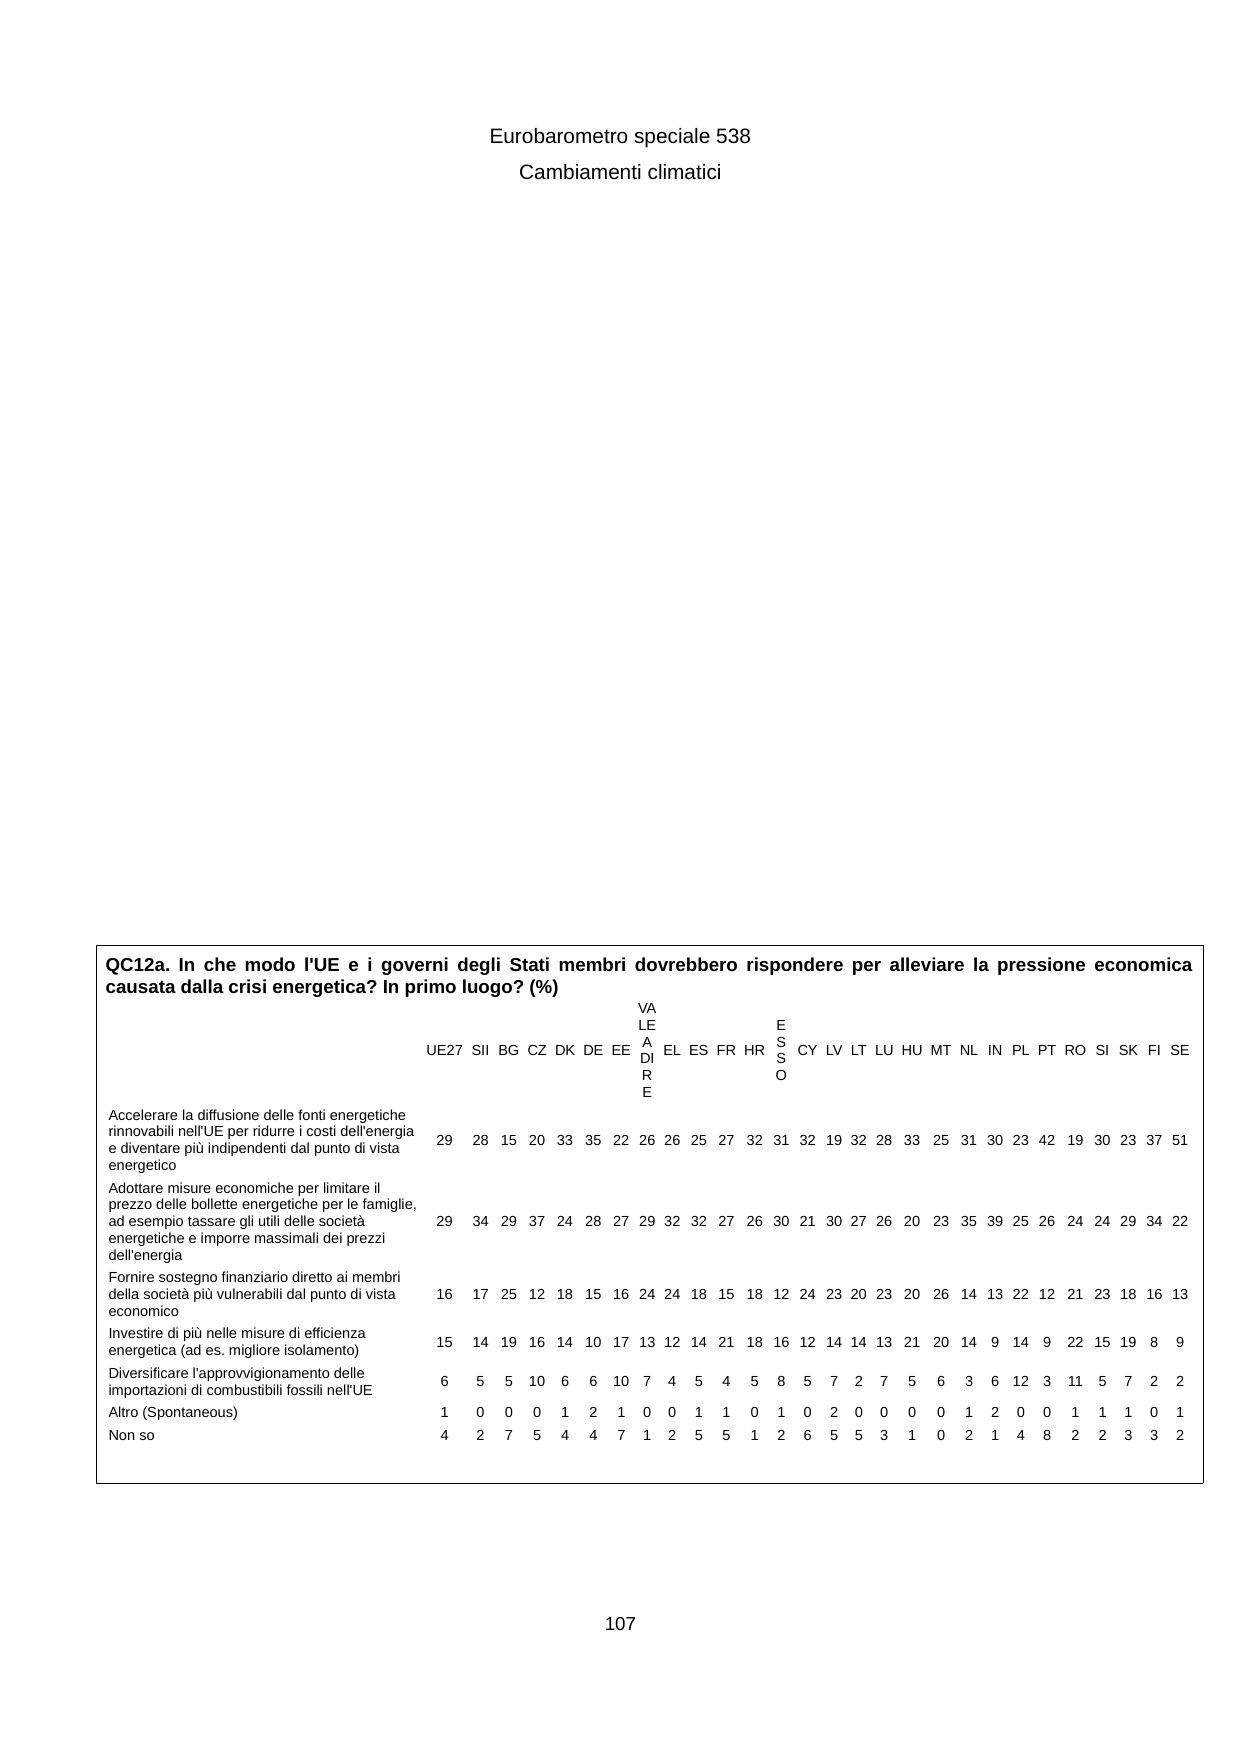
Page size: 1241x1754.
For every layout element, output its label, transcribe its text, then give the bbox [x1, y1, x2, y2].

table_cell 30 [982, 1104, 1008, 1176]
table_cell 33 [551, 1104, 579, 1176]
table_cell 19 [822, 1104, 846, 1176]
table_cell 7 [871, 1362, 897, 1401]
table_header SII [467, 997, 494, 1103]
table_cell 27 [713, 1104, 740, 1176]
table_header UE27 [422, 997, 467, 1103]
table_cell 25 [926, 1104, 955, 1176]
table_cell 1 [955, 1401, 982, 1423]
table_cell 16 [1142, 1266, 1166, 1322]
table_cell 24 [793, 1266, 822, 1322]
table_cell 9 [1034, 1322, 1060, 1362]
table_cell 0 [740, 1401, 769, 1423]
table_cell 22 [1166, 1176, 1194, 1266]
table_cell 5 [1090, 1362, 1114, 1401]
table_cell 0 [926, 1424, 955, 1446]
table_cell 18 [740, 1266, 769, 1322]
table_cell 26 [926, 1266, 955, 1322]
table_cell 17 [607, 1322, 635, 1362]
table_cell 2 [579, 1401, 607, 1423]
table_cell 14 [955, 1266, 982, 1322]
table_cell 4 [422, 1424, 467, 1446]
table_cell 23 [871, 1266, 897, 1322]
table_cell 1 [1114, 1401, 1142, 1423]
table_cell 27 [846, 1176, 871, 1266]
table_cell 19 [1060, 1104, 1090, 1176]
table_cell 4 [659, 1362, 685, 1401]
table_cell 7 [607, 1424, 635, 1446]
table_cell 14 [467, 1322, 494, 1362]
table_cell 23 [1090, 1266, 1114, 1322]
table_cell 8 [769, 1362, 793, 1401]
table_cell 2 [1166, 1424, 1194, 1446]
table_cell 14 [955, 1322, 982, 1362]
table_cell 6 [982, 1362, 1008, 1401]
table_cell 23 [1008, 1104, 1033, 1176]
table_cell 20 [897, 1266, 926, 1322]
table_cell 30 [769, 1176, 793, 1266]
table_cell 12 [793, 1322, 822, 1362]
table_cell 10 [607, 1362, 635, 1401]
table_cell Diversificare l'approvvigionamento delle importazioni di combustibili fossili nell'UE [105, 1362, 422, 1401]
table_cell 16 [607, 1266, 635, 1322]
table_cell 2 [1060, 1424, 1090, 1446]
table_cell 3 [955, 1362, 982, 1401]
table_cell 5 [793, 1362, 822, 1401]
table_cell 5 [822, 1424, 846, 1446]
table_cell 5 [685, 1424, 712, 1446]
table_header SI [1090, 997, 1114, 1103]
table_cell 26 [635, 1104, 659, 1176]
table_cell 5 [713, 1424, 740, 1446]
table_cell 29 [494, 1176, 523, 1266]
table_cell 22 [1008, 1266, 1033, 1322]
table_cell 15 [1090, 1322, 1114, 1362]
table_cell 0 [635, 1401, 659, 1423]
table_cell 15 [494, 1104, 523, 1176]
table_cell 1 [713, 1401, 740, 1423]
table_cell 15 [713, 1266, 740, 1322]
table_cell 5 [740, 1362, 769, 1401]
table_cell 3 [871, 1424, 897, 1446]
table_cell 26 [871, 1176, 897, 1266]
table_header SE [1166, 997, 1194, 1103]
table_cell 22 [1060, 1322, 1090, 1362]
table_cell 14 [685, 1322, 712, 1362]
table_cell 1 [740, 1424, 769, 1446]
table_header PT [1034, 997, 1060, 1103]
table_cell 5 [494, 1362, 523, 1401]
table_cell 18 [551, 1266, 579, 1322]
table_cell 16 [769, 1322, 793, 1362]
table_cell 23 [1114, 1104, 1142, 1176]
table_cell 2 [1142, 1362, 1166, 1401]
table_cell 7 [822, 1362, 846, 1401]
table_cell 0 [793, 1401, 822, 1423]
table_cell 1 [1166, 1401, 1194, 1423]
table_header PL [1008, 997, 1033, 1103]
table_cell 17 [467, 1266, 494, 1322]
table_cell Accelerare la diffusione delle fonti energetiche rinnovabili nell'UE per ridurre i costi dell'energia e diventare più indipendenti dal punto di vista energetico [105, 1104, 422, 1176]
table_cell 0 [926, 1401, 955, 1423]
table_cell 31 [955, 1104, 982, 1176]
table_cell 14 [551, 1322, 579, 1362]
table_cell 18 [1114, 1266, 1142, 1322]
table_cell Non so [105, 1424, 422, 1446]
table_cell 34 [467, 1176, 494, 1266]
table_cell 2 [955, 1424, 982, 1446]
table_cell 16 [523, 1322, 551, 1362]
table_cell Adottare misure economiche per limitare il prezzo delle bollette energetiche per le famiglie, ad esempio tassare gli utili delle società energetiche e imporre massimali dei prezzi dell'energia [105, 1176, 422, 1266]
table_cell 5 [523, 1424, 551, 1446]
table_cell 26 [1034, 1176, 1060, 1266]
table_cell 39 [982, 1176, 1008, 1266]
table_cell 34 [1142, 1176, 1166, 1266]
table_cell 28 [467, 1104, 494, 1176]
table_cell 21 [897, 1322, 926, 1362]
table_cell 6 [926, 1362, 955, 1401]
table_cell 28 [579, 1176, 607, 1266]
table_cell 32 [659, 1176, 685, 1266]
table_cell 19 [494, 1322, 523, 1362]
table_header IN [982, 997, 1008, 1103]
table_cell 25 [494, 1266, 523, 1322]
table_cell 1 [607, 1401, 635, 1423]
table_cell 8 [1034, 1424, 1060, 1446]
table_cell 12 [523, 1266, 551, 1322]
table_header FR [713, 997, 740, 1103]
table_cell 4 [579, 1424, 607, 1446]
table_cell 13 [635, 1322, 659, 1362]
table_cell 0 [1034, 1401, 1060, 1423]
table_cell 4 [713, 1362, 740, 1401]
table_cell 0 [846, 1401, 871, 1423]
table_cell Altro (Spontaneous) [105, 1401, 422, 1423]
table_cell 32 [846, 1104, 871, 1176]
table_cell 24 [635, 1266, 659, 1322]
table_header MT [926, 997, 955, 1103]
table_cell Fornire sostegno finanziario diretto ai membri della società più vulnerabili dal punto di vista economico [105, 1266, 422, 1322]
table_cell 29 [422, 1176, 467, 1266]
table_header HR [740, 997, 769, 1103]
table_header LV [822, 997, 846, 1103]
table_cell 2 [982, 1401, 1008, 1423]
table_header LU [871, 997, 897, 1103]
table_cell 22 [607, 1104, 635, 1176]
table_cell 7 [494, 1424, 523, 1446]
table_cell 11 [1060, 1362, 1090, 1401]
table_cell 1 [897, 1424, 926, 1446]
table_cell 31 [769, 1104, 793, 1176]
table_cell 3 [1142, 1424, 1166, 1446]
table_cell 25 [1008, 1176, 1033, 1266]
table_cell 29 [635, 1176, 659, 1266]
table_cell 1 [769, 1401, 793, 1423]
table_cell 29 [1114, 1176, 1142, 1266]
table_cell 4 [551, 1424, 579, 1446]
table_cell 9 [982, 1322, 1008, 1362]
table_cell 6 [793, 1424, 822, 1446]
table_header BG [494, 997, 523, 1103]
table_cell 2 [846, 1362, 871, 1401]
table_header EE [607, 997, 635, 1103]
table_cell 9 [1166, 1322, 1194, 1362]
table_cell 20 [523, 1104, 551, 1176]
table_header FI [1142, 997, 1166, 1103]
table_header LT [846, 997, 871, 1103]
table_cell 0 [897, 1401, 926, 1423]
table_cell 15 [422, 1322, 467, 1362]
table_cell 15 [579, 1266, 607, 1322]
table_header SK [1114, 997, 1142, 1103]
table_cell 26 [659, 1104, 685, 1176]
table_cell 0 [494, 1401, 523, 1423]
table_cell 37 [523, 1176, 551, 1266]
table_cell 19 [1114, 1322, 1142, 1362]
table_cell 8 [1142, 1322, 1166, 1362]
table_cell 5 [685, 1362, 712, 1401]
table_cell 0 [1008, 1401, 1033, 1423]
table_cell 24 [659, 1266, 685, 1322]
table_cell 0 [659, 1401, 685, 1423]
table_cell 37 [1142, 1104, 1166, 1176]
table_cell 42 [1034, 1104, 1060, 1176]
table_cell 0 [871, 1401, 897, 1423]
table_cell 13 [1166, 1266, 1194, 1322]
table_cell 20 [926, 1322, 955, 1362]
table_cell 24 [1090, 1176, 1114, 1266]
table_cell 1 [982, 1424, 1008, 1446]
table_header [105, 997, 422, 1103]
table_cell 4 [1008, 1424, 1033, 1446]
table_cell 21 [1060, 1266, 1090, 1322]
table_cell 16 [422, 1266, 467, 1322]
table_cell 2 [659, 1424, 685, 1446]
table_cell 29 [422, 1104, 467, 1176]
table_cell 21 [793, 1176, 822, 1266]
table_header NL [955, 997, 982, 1103]
table_cell 2 [822, 1401, 846, 1423]
table_cell 7 [1114, 1362, 1142, 1401]
table_cell 12 [1034, 1266, 1060, 1322]
table_cell 0 [1142, 1401, 1166, 1423]
table_cell 5 [467, 1362, 494, 1401]
table_cell 6 [579, 1362, 607, 1401]
table_cell 32 [740, 1104, 769, 1176]
table_cell 12 [1008, 1362, 1033, 1401]
table_cell 5 [846, 1424, 871, 1446]
table_cell 25 [685, 1104, 712, 1176]
table_cell 26 [740, 1176, 769, 1266]
table_cell 28 [871, 1104, 897, 1176]
table_cell 24 [1060, 1176, 1090, 1266]
table_header ES [685, 997, 712, 1103]
table_cell 10 [523, 1362, 551, 1401]
table_cell 18 [685, 1266, 712, 1322]
table_cell 1 [1090, 1401, 1114, 1423]
table_cell 6 [422, 1362, 467, 1401]
table_cell 0 [523, 1401, 551, 1423]
table_cell 0 [467, 1401, 494, 1423]
table_cell 10 [579, 1322, 607, 1362]
table_cell 35 [955, 1176, 982, 1266]
table_cell 30 [822, 1176, 846, 1266]
table_cell 12 [659, 1322, 685, 1362]
table_cell 27 [713, 1176, 740, 1266]
table_header DK [551, 997, 579, 1103]
table_cell 2 [1090, 1424, 1114, 1446]
table_cell 32 [685, 1176, 712, 1266]
table_cell 3 [1114, 1424, 1142, 1446]
table_cell 51 [1166, 1104, 1194, 1176]
table_header VALE A DIRE [635, 997, 659, 1103]
table_header HU [897, 997, 926, 1103]
table_header CZ [523, 997, 551, 1103]
table_cell 7 [635, 1362, 659, 1401]
table_header ESSO [769, 997, 793, 1103]
table_cell 6 [551, 1362, 579, 1401]
table_cell 18 [740, 1322, 769, 1362]
table_cell 14 [846, 1322, 871, 1362]
table_cell 2 [1166, 1362, 1194, 1401]
table_cell 24 [551, 1176, 579, 1266]
table_cell 1 [1060, 1401, 1090, 1423]
table_header RO [1060, 997, 1090, 1103]
table_cell 20 [846, 1266, 871, 1322]
table_cell 21 [713, 1322, 740, 1362]
table_cell 2 [769, 1424, 793, 1446]
text QC12a. In che modo l'UE e i governi degli Stati membri dovrebbero rispondere per alleviare la pressione economica causata dalla crisi energetica? In primo luogo? (%) [105, 954, 1194, 997]
table_cell 3 [1034, 1362, 1060, 1401]
table_header DE [579, 997, 607, 1103]
table_cell 1 [551, 1401, 579, 1423]
table_cell 27 [607, 1176, 635, 1266]
table_cell 23 [926, 1176, 955, 1266]
table_cell 30 [1090, 1104, 1114, 1176]
table_cell 13 [982, 1266, 1008, 1322]
table_cell Investire di più nelle misure di efficienza energetica (ad es. migliore isolamento) [105, 1322, 422, 1362]
table_cell 1 [422, 1401, 467, 1423]
table_cell 33 [897, 1104, 926, 1176]
table_cell 12 [769, 1266, 793, 1322]
table_header EL [659, 997, 685, 1103]
table_cell 14 [1008, 1322, 1033, 1362]
table_cell 35 [579, 1104, 607, 1176]
table_cell 5 [897, 1362, 926, 1401]
table_cell 1 [635, 1424, 659, 1446]
table_cell 1 [685, 1401, 712, 1423]
table_cell 2 [467, 1424, 494, 1446]
table_cell 32 [793, 1104, 822, 1176]
table_cell 13 [871, 1322, 897, 1362]
table_cell 20 [897, 1176, 926, 1266]
table_cell 14 [822, 1322, 846, 1362]
table_cell 23 [822, 1266, 846, 1322]
table_header CY [793, 997, 822, 1103]
